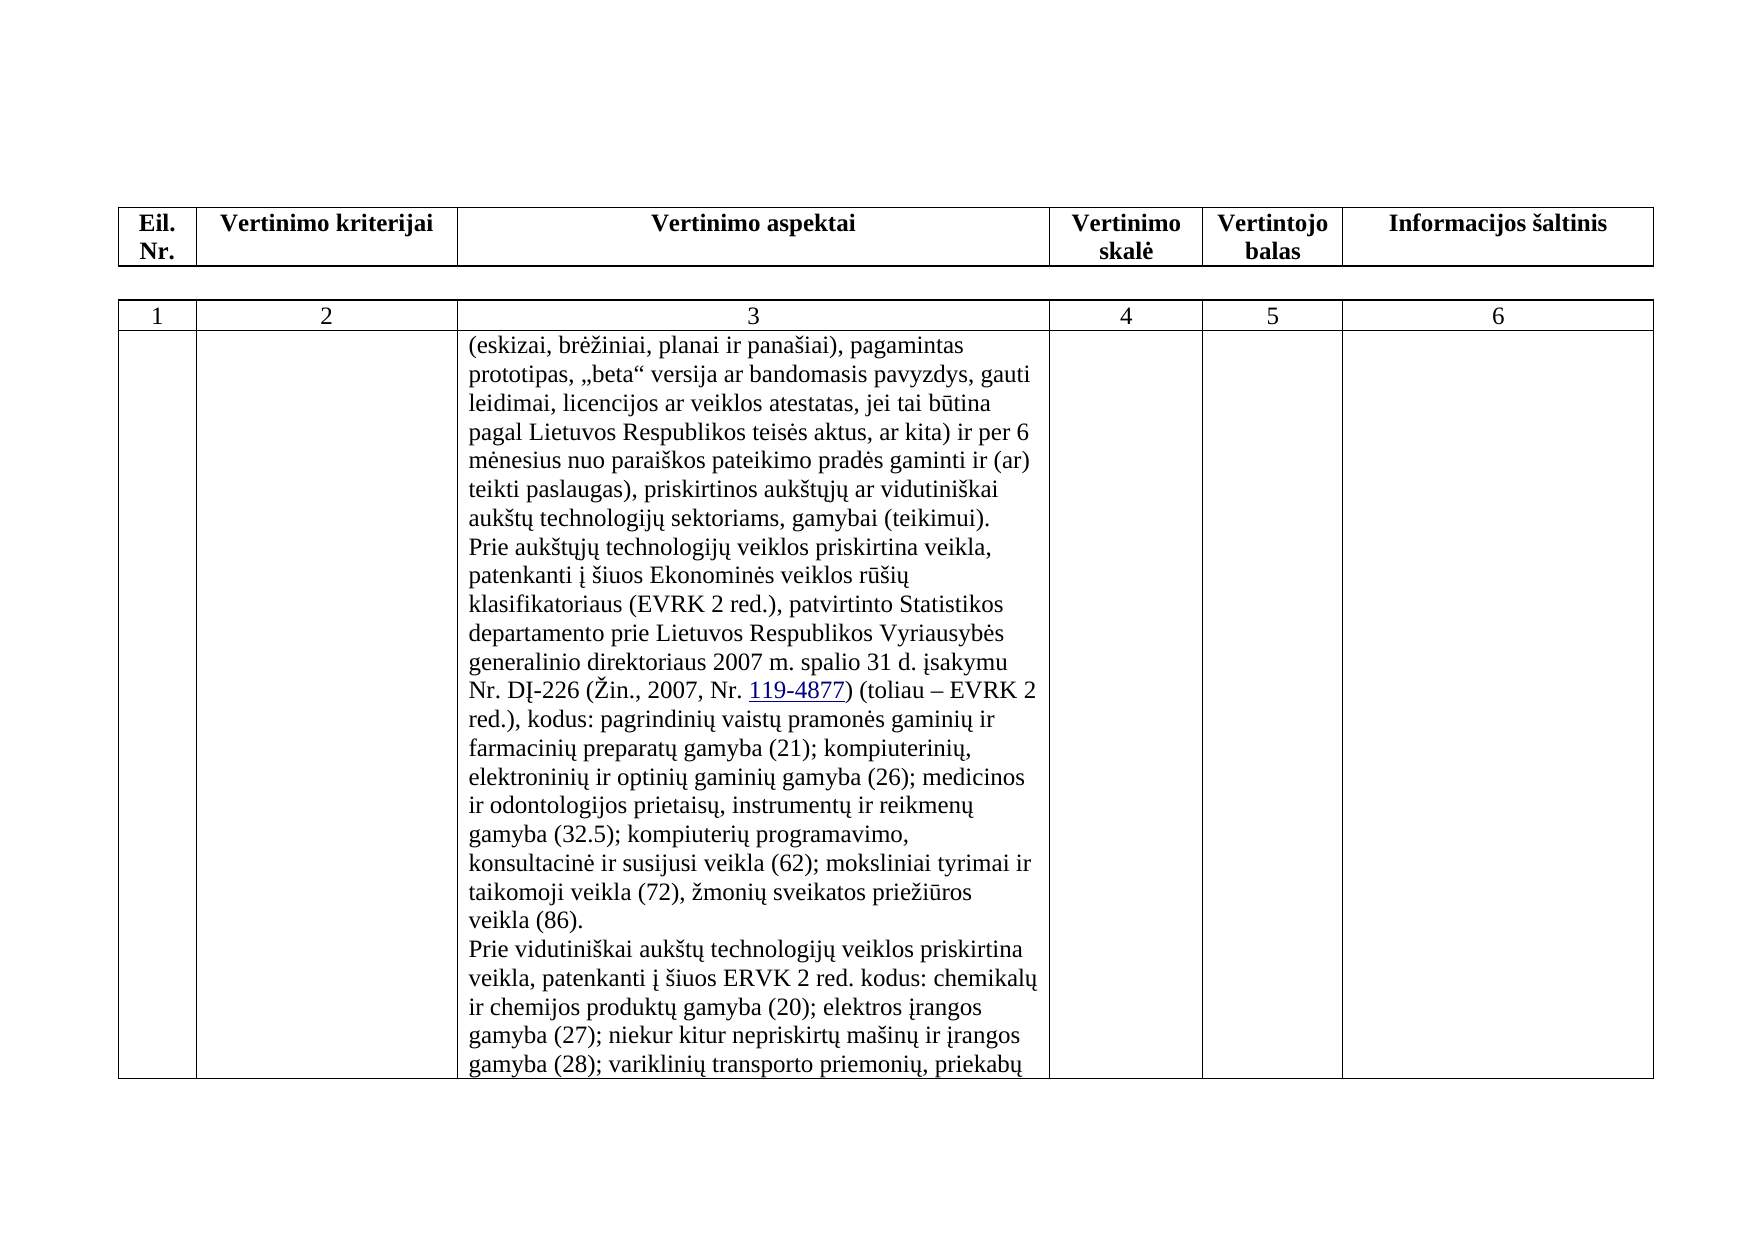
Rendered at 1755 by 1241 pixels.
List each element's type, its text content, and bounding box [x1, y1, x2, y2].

table_cell 4 [1050, 301, 1202, 329]
table_cell [196, 267, 457, 299]
table_cell [457, 267, 1049, 299]
table_header Vertintojo balas [1203, 208, 1342, 265]
table_header Vertinimo skalė [1050, 208, 1202, 265]
table_cell [1203, 267, 1342, 299]
table_cell [197, 331, 457, 1078]
table_cell 1 [119, 301, 196, 329]
table_cell [1203, 331, 1342, 1078]
table_cell 5 [1203, 301, 1342, 329]
table_cell [118, 267, 196, 299]
table_cell [119, 331, 196, 1078]
table_cell (eskizai, brėžiniai, planai ir panašiai), pagamintas prototipas, „beta“ versija ar bandomasis pavyzdys, gauti leidimai, licencijos ar veiklos atestatas, jei tai būtina pagal Lietuvos Respublikos teisės aktus, ar kita) ir per 6 mėnesius nuo paraiškos pateikimo pradės gaminti ir (ar) teikti paslaugas), priskirtinos aukštųjų ar vidutiniškai aukštų technologijų sektoriams, gamybai (teikimui). Prie aukštųjų technologijų veiklos priskirtina veikla, patenkanti į šiuos Ekonominės veiklos rūšių klasifikatoriaus (EVRK 2 red.), patvirtinto Statistikos departamento prie Lietuvos Respublikos Vyriausybės generalinio direktoriaus 2007 m. spalio 31 d. įsakymu Nr. DĮ-226 (Žin., 2007, Nr. 119-4877) (toliau – EVRK 2 red.), kodus: pagrindinių vaistų pramonės gaminių ir farmacinių preparatų gamyba (21); kompiuterinių, elektroninių ir optinių gaminių gamyba (26); medicinos ir odontologijos prietaisų, instrumentų ir reikmenų gamyba (32.5); kompiuterių programavimo, konsultacinė ir susijusi veikla (62); moksliniai tyrimai ir taikomoji veikla (72), žmonių sveikatos priežiūros veikla (86). Prie vidutiniškai aukštų technologijų veiklos priskirtina veikla, patenkanti į šiuos ERVK 2 red. kodus: chemikalų ir chemijos produktų gamyba (20); elektros įrangos gamyba (27); niekur kitur nepriskirtų mašinų ir įrangos gamyba (28); variklinių transporto priemonių, priekabų [458, 331, 1049, 1078]
table_cell 6 [1343, 301, 1653, 329]
table_cell [1343, 267, 1653, 299]
table_cell [1343, 331, 1653, 1078]
table_cell [1050, 331, 1202, 1078]
table_header Eil. Nr. [119, 208, 196, 265]
table_cell 2 [197, 301, 457, 329]
table_header Informacijos šaltinis [1343, 208, 1653, 265]
table_header Vertinimo kriterijai [197, 208, 457, 265]
table_header Vertinimo aspektai [458, 208, 1049, 265]
table_cell 3 [458, 301, 1049, 329]
table_cell [1050, 267, 1203, 299]
